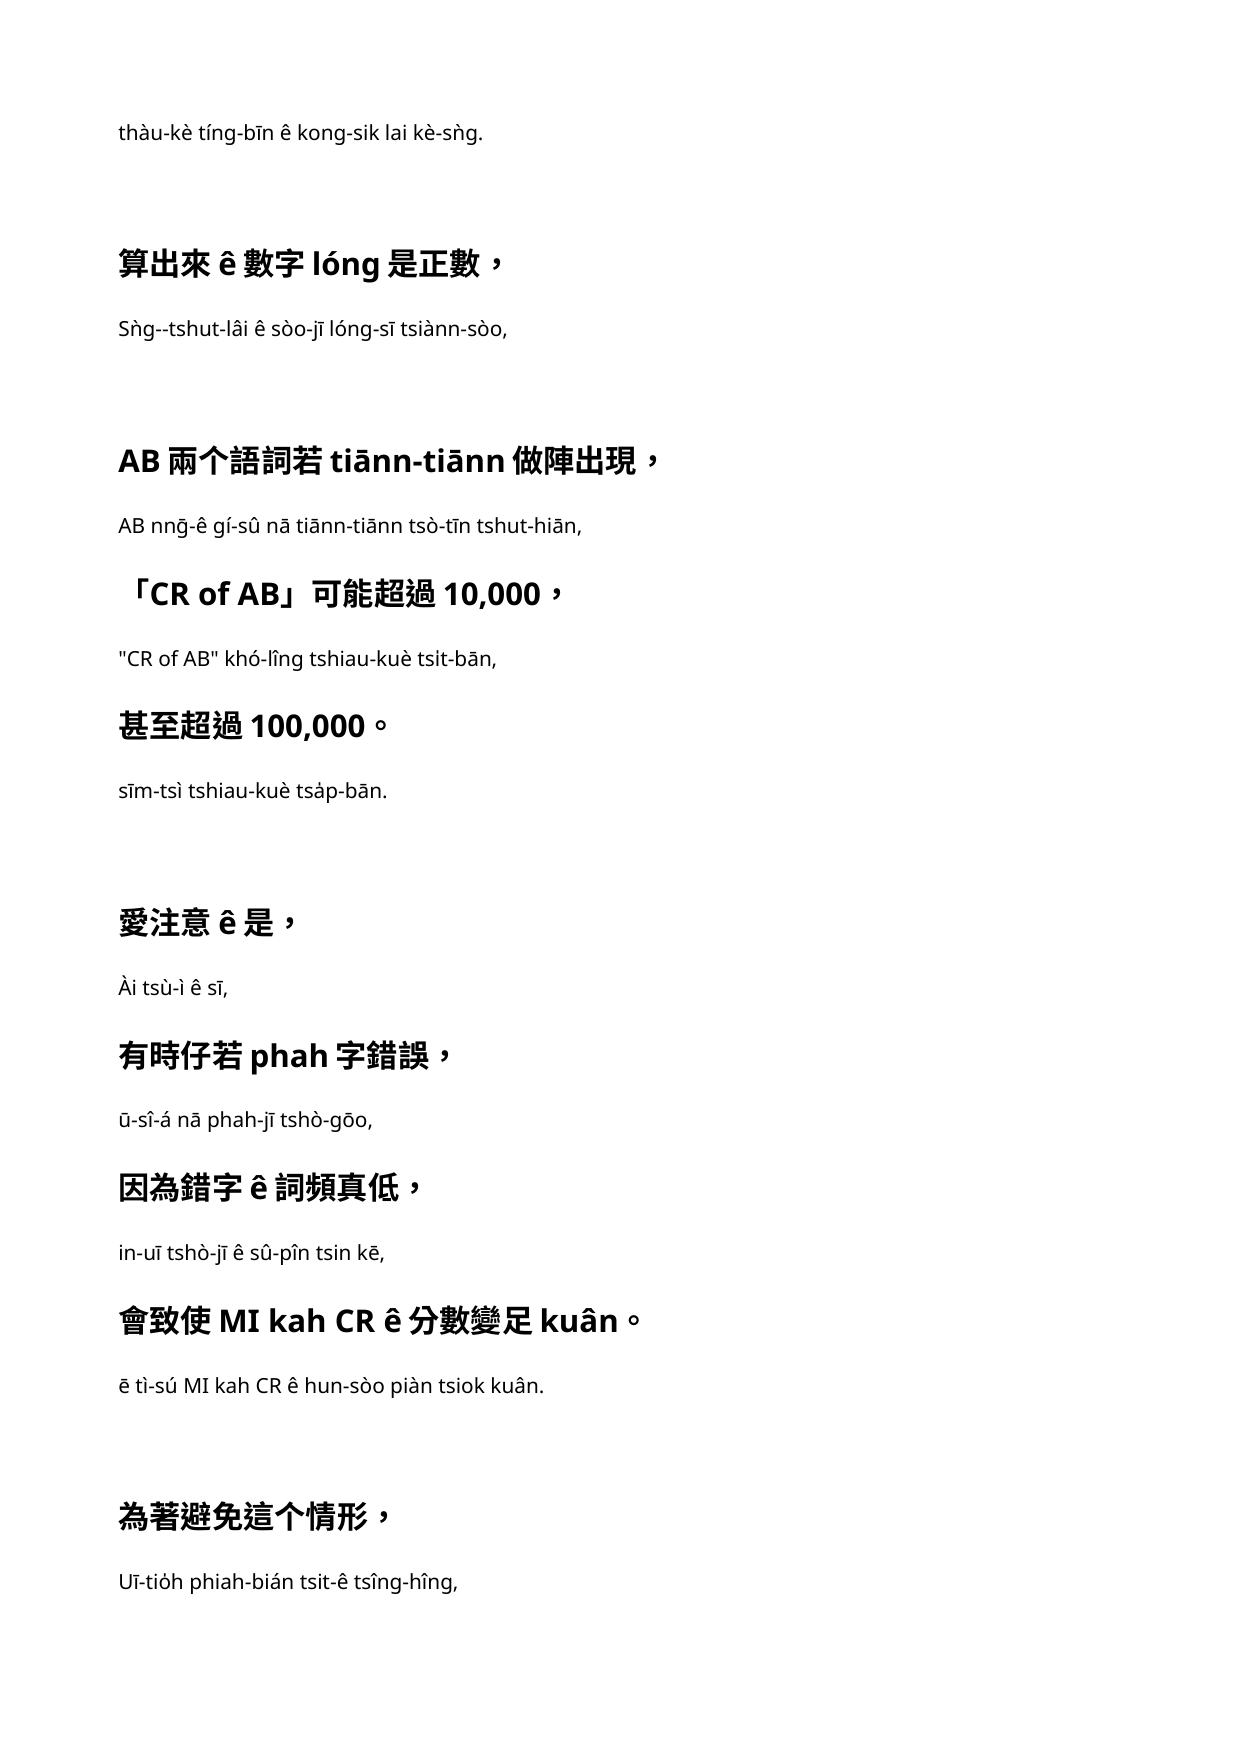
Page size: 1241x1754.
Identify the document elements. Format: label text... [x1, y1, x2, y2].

text ē tì-sú MI kah CR ê hun-sòo piàn tsiok kuân. [118, 1371, 1122, 1400]
text 有時仔若phah字錯誤， [118, 1031, 1122, 1076]
text Uī-tio̍h phiah-bián tsit-ê tsîng-hîng, [118, 1567, 1122, 1596]
text 算出來ê數字lóng是正數， [118, 239, 1122, 285]
text thàu-kè tíng-bīn ê kong-sik lai kè-sǹg. [118, 118, 1122, 147]
text Sǹg--tshut-lâi ê sòo-jī lóng-sī tsiànn-sòo, [118, 314, 1122, 343]
text 因為錯字ê詞頻真低， [118, 1163, 1122, 1209]
text AB兩个語詞若tiānn-tiānn做陣出現， [118, 436, 1122, 481]
text in-uī tshò-jī ê sû-pîn tsin kē, [118, 1238, 1122, 1267]
text 為著避免這个情形， [118, 1493, 1122, 1538]
text ū-sî-á nā phah-jī tshò-gōo, [118, 1106, 1122, 1134]
text Ài tsù-ì ê sī, [118, 973, 1122, 1001]
text 會致使MI kah CR ê分數變足kuân。 [118, 1296, 1122, 1342]
text 愛注意ê是， [118, 898, 1122, 943]
text 「CR of AB」可能超過10,000， [118, 569, 1122, 614]
text AB nnḡ-ê gí-sû nā tiānn-tiānn tsò-tīn tshut-hiān, [118, 511, 1122, 539]
text "CR of AB" khó-lîng tshiau-kuè tsi̍t-bān, [118, 644, 1122, 672]
text 甚至超過100,000。 [118, 702, 1122, 747]
text sīm-tsì tshiau-kuè tsa̍p-bān. [118, 776, 1122, 805]
